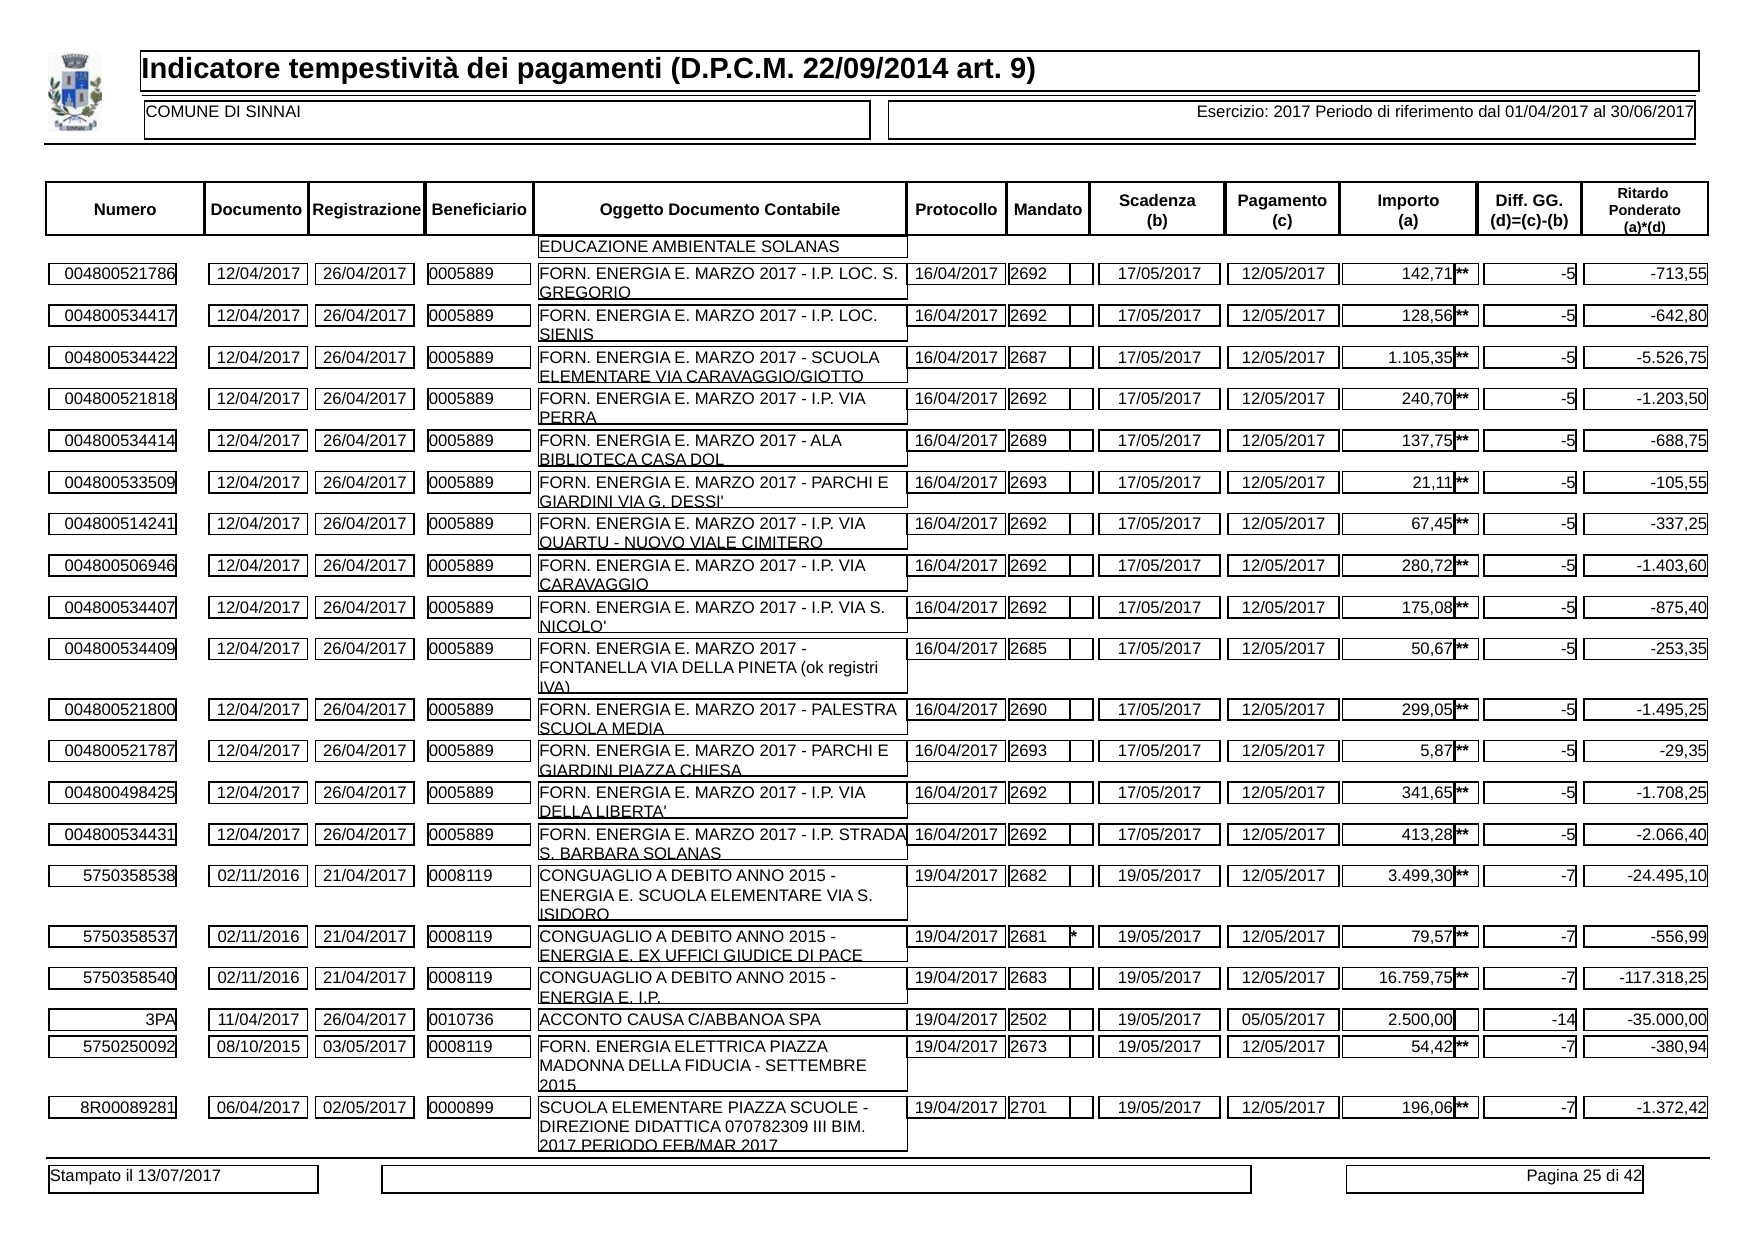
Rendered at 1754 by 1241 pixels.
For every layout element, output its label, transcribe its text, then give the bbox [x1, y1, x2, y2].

text 12/05/2017 [1229, 347, 1338, 367]
text 12/04/2017 [210, 556, 307, 575]
text 21,11 [1343, 472, 1453, 492]
text CONGUAGLIO A DEBITO ANNO 2015 - ENERGIA E. SCUOLA ELEMENTARE VIA S. ISIDORO [539, 866, 907, 919]
text Oggetto Documento Contabile [535, 199, 905, 219]
text 0005889 [429, 472, 530, 492]
text 0010736 [429, 1010, 530, 1029]
text -5 [1485, 264, 1575, 283]
text FORN. ENERGIA E. MARZO 2017 - FONTANELLA VIA DELLA PINETA (ok registri IVA) [539, 639, 907, 692]
text 19/04/2017 [908, 1097, 1005, 1117]
text 2682 [1010, 866, 1069, 885]
text 299,05 [1343, 700, 1453, 719]
text FORN. ENERGIA E. MARZO 2017 - ALA BIBLIOTECA CASA DOL [539, 431, 907, 465]
text -7 [1485, 1037, 1575, 1056]
text 16/04/2017 [908, 783, 1005, 802]
text 17/05/2017 [1100, 700, 1219, 719]
text 26/04/2017 [316, 431, 413, 450]
text -253,35 [1585, 639, 1707, 658]
text 11/04/2017 [210, 1010, 307, 1029]
text -1.372,42 [1585, 1097, 1707, 1117]
text -5 [1485, 825, 1575, 844]
text ** [1456, 472, 1478, 492]
text 004800533509 [50, 472, 175, 492]
text 67,45 [1343, 514, 1453, 533]
text 16/04/2017 [908, 597, 1005, 617]
text -14 [1485, 1010, 1575, 1029]
text 142,71 [1343, 264, 1453, 283]
text 16/04/2017 [908, 264, 1005, 283]
text 2693 [1010, 741, 1069, 760]
text 16/04/2017 [908, 700, 1005, 719]
text 12/05/2017 [1229, 968, 1338, 987]
text 12/05/2017 [1229, 700, 1338, 719]
text -5 [1485, 389, 1575, 408]
text 12/05/2017 [1229, 431, 1338, 450]
text 2692 [1010, 556, 1069, 575]
text -5.526,75 [1585, 347, 1707, 367]
text -5 [1485, 431, 1575, 450]
text 2692 [1010, 825, 1069, 844]
text 0005889 [429, 306, 530, 325]
text 26/04/2017 [316, 741, 413, 760]
text 12/05/2017 [1229, 597, 1338, 617]
text 17/05/2017 [1100, 347, 1219, 367]
text 341,65 [1343, 783, 1453, 802]
text 2683 [1010, 968, 1069, 987]
text 02/11/2016 [210, 866, 307, 885]
text -875,40 [1585, 597, 1707, 617]
text FORN. ENERGIA E. MARZO 2017 - PALESTRA SCUOLA MEDIA [539, 700, 907, 734]
text -1.708,25 [1585, 783, 1707, 802]
text 0005889 [429, 389, 530, 408]
text 0005889 [429, 347, 530, 367]
text -1.203,50 [1585, 389, 1707, 408]
text 004800534417 [50, 306, 175, 325]
text FORN. ENERGIA E. MARZO 2017 - I.P. VIA S. NICOLO' [539, 597, 907, 632]
text FORN. ENERGIA E. MARZO 2017 - PARCHI E GIARDINI VIA G. DESSI' [539, 472, 907, 507]
text 0005889 [429, 264, 530, 283]
text 004800534431 [50, 825, 175, 844]
text 2692 [1010, 306, 1069, 325]
text 2692 [1010, 514, 1069, 533]
text 0008119 [429, 1037, 530, 1056]
text -5 [1485, 741, 1575, 760]
text 0005889 [429, 556, 530, 575]
text ** [1456, 825, 1478, 844]
text 17/05/2017 [1100, 825, 1219, 844]
text 26/04/2017 [316, 783, 413, 802]
text 12/05/2017 [1229, 741, 1338, 760]
text 12/04/2017 [210, 472, 307, 492]
text -556,99 [1585, 927, 1707, 946]
text 12/05/2017 [1229, 783, 1338, 802]
text 17/05/2017 [1100, 514, 1219, 533]
text 02/11/2016 [210, 927, 307, 946]
text 004800534409 [50, 639, 175, 658]
text -5 [1485, 306, 1575, 325]
text Pagina 25 di 42 [1347, 1166, 1642, 1185]
text -7 [1485, 927, 1575, 946]
text 12/04/2017 [210, 389, 307, 408]
text Beneficiario [427, 199, 532, 219]
text 19/04/2017 [908, 1037, 1005, 1056]
text ** [1456, 1037, 1478, 1056]
text 0005889 [429, 700, 530, 719]
text 1.105,35 [1343, 347, 1453, 367]
text 17/05/2017 [1100, 389, 1219, 408]
text -688,75 [1585, 431, 1707, 450]
text 26/04/2017 [316, 1010, 413, 1029]
text 12/04/2017 [210, 825, 307, 844]
text 2.500,00 [1343, 1010, 1453, 1029]
text -29,35 [1585, 741, 1707, 760]
text 16/04/2017 [908, 514, 1005, 533]
text Numero [47, 199, 203, 219]
text 26/04/2017 [316, 472, 413, 492]
text -713,55 [1585, 264, 1707, 283]
text ** [1456, 389, 1478, 408]
text 5750358537 [50, 927, 175, 946]
text 05/05/2017 [1229, 1010, 1338, 1029]
text 280,72 [1343, 556, 1453, 575]
text * [1070, 927, 1092, 946]
text 26/04/2017 [316, 639, 413, 658]
text -5 [1485, 700, 1575, 719]
text 26/04/2017 [316, 597, 413, 617]
text -5 [1485, 347, 1575, 367]
text 12/04/2017 [210, 264, 307, 283]
text -380,94 [1585, 1037, 1707, 1056]
text 12/04/2017 [210, 700, 307, 719]
text -24.495,10 [1585, 866, 1707, 885]
text 12/05/2017 [1229, 1097, 1338, 1117]
text 12/04/2017 [210, 783, 307, 802]
text CONGUAGLIO A DEBITO ANNO 2015 - ENERGIA E. EX UFFICI GIUDICE DI PACE [539, 927, 907, 961]
text 26/04/2017 [316, 389, 413, 408]
text FORN. ENERGIA E. MARZO 2017 - I.P. LOC. SIENIS [539, 306, 907, 340]
text 16/04/2017 [908, 389, 1005, 408]
text 0005889 [429, 639, 530, 658]
text 16/04/2017 [908, 431, 1005, 450]
text FORN. ENERGIA E. MARZO 2017 - PARCHI E GIARDINI PIAZZA CHIESA [539, 741, 907, 775]
text -7 [1485, 1097, 1575, 1117]
text 17/05/2017 [1100, 783, 1219, 802]
text 3.499,30 [1343, 866, 1453, 885]
text Esercizio: 2017 Periodo di riferimento dal 01/04/2017 al 30/06/2017 [889, 102, 1694, 121]
text -5 [1485, 783, 1575, 802]
text 54,42 [1343, 1037, 1453, 1056]
text -2.066,40 [1585, 825, 1707, 844]
text FORN. ENERGIA E. MARZO 2017 - SCUOLA ELEMENTARE VIA CARAVAGGIO/GIOTTO [539, 347, 907, 382]
text ** [1456, 927, 1478, 946]
text Pagamento (c) [1227, 191, 1338, 229]
text 0005889 [429, 825, 530, 844]
text SCUOLA ELEMENTARE PIAZZA SCUOLE - DIREZIONE DIDATTICA 070782309 III BIM. 2017 PERIODO FEB/MAR 2017 [539, 1097, 907, 1150]
text 19/05/2017 [1100, 1010, 1219, 1029]
text ** [1456, 514, 1478, 533]
text 004800534422 [50, 347, 175, 367]
text 12/04/2017 [210, 639, 307, 658]
text -642,80 [1585, 306, 1707, 325]
text -117.318,25 [1585, 968, 1707, 987]
text 12/05/2017 [1229, 472, 1338, 492]
text FORN. ENERGIA E. MARZO 2017 - I.P. STRADA S. BARBARA SOLANAS [539, 825, 907, 859]
text -5 [1485, 556, 1575, 575]
text 17/05/2017 [1100, 597, 1219, 617]
text 2502 [1010, 1010, 1069, 1029]
text 19/05/2017 [1100, 866, 1219, 885]
text 19/04/2017 [908, 866, 1005, 885]
text Stampato il 13/07/2017 [50, 1166, 317, 1185]
text 12/05/2017 [1229, 556, 1338, 575]
text 004800534414 [50, 431, 175, 450]
text 413,28 [1343, 825, 1453, 844]
text 16/04/2017 [908, 741, 1005, 760]
text EDUCAZIONE AMBIENTALE SOLANAS [539, 237, 907, 256]
text 17/05/2017 [1100, 264, 1219, 283]
text 16/04/2017 [908, 347, 1005, 367]
text -5 [1485, 639, 1575, 658]
text Indicatore tempestività dei pagamenti (D.P.C.M. 22/09/2014 art. 9) [141, 52, 1698, 85]
text 50,67 [1343, 639, 1453, 658]
text 19/05/2017 [1100, 927, 1219, 946]
text 12/04/2017 [210, 431, 307, 450]
text 12/05/2017 [1229, 306, 1338, 325]
text 004800521786 [50, 264, 175, 283]
text 3PA [50, 1010, 175, 1029]
text ** [1456, 700, 1478, 719]
text 0008119 [429, 927, 530, 946]
text 12/04/2017 [210, 306, 307, 325]
text 16.759,75 [1343, 968, 1453, 987]
text 0005889 [429, 514, 530, 533]
text 17/05/2017 [1100, 431, 1219, 450]
text 12/04/2017 [210, 514, 307, 533]
text COMUNE DI SINNAI [145, 102, 869, 121]
text Protocollo [908, 199, 1005, 219]
text 128,56 [1343, 306, 1453, 325]
text 2692 [1010, 783, 1069, 802]
text 2681 [1010, 927, 1069, 946]
text 12/05/2017 [1229, 264, 1338, 283]
text ** [1456, 347, 1478, 367]
text 19/05/2017 [1100, 1097, 1219, 1117]
text 06/04/2017 [210, 1097, 307, 1117]
text 03/05/2017 [316, 1037, 413, 1056]
text 2687 [1010, 347, 1069, 367]
text 12/05/2017 [1229, 866, 1338, 885]
text 004800506946 [50, 556, 175, 575]
text 21/04/2017 [316, 866, 413, 885]
text -7 [1485, 968, 1575, 987]
picture [47, 52, 103, 132]
text 8R00089281 [50, 1097, 175, 1117]
text 2689 [1010, 431, 1069, 450]
text 2701 [1010, 1097, 1069, 1117]
text Scadenza (b) [1091, 191, 1223, 229]
text 0000899 [429, 1097, 530, 1117]
text 12/05/2017 [1229, 927, 1338, 946]
text 17/05/2017 [1100, 639, 1219, 658]
text -1.403,60 [1585, 556, 1707, 575]
text 0008119 [429, 968, 530, 987]
text 004800521818 [50, 389, 175, 408]
text 17/05/2017 [1100, 472, 1219, 492]
text 08/10/2015 [210, 1037, 307, 1056]
text 16/04/2017 [908, 556, 1005, 575]
text FORN. ENERGIA E. MARZO 2017 - I.P. VIA CARAVAGGIO [539, 556, 907, 590]
text 004800498425 [50, 783, 175, 802]
text Importo (a) [1341, 191, 1475, 229]
text 19/04/2017 [908, 927, 1005, 946]
text ** [1456, 431, 1478, 450]
text Documento [206, 199, 307, 219]
text 16/04/2017 [908, 306, 1005, 325]
text -337,25 [1585, 514, 1707, 533]
text FORN. ENERGIA E. MARZO 2017 - I.P. VIA PERRA [539, 389, 907, 423]
text 21/04/2017 [316, 927, 413, 946]
text FORN. ENERGIA E. MARZO 2017 - I.P. VIA QUARTU - NUOVO VIALE CIMITERO [539, 514, 907, 548]
text 0005889 [429, 431, 530, 450]
text CONGUAGLIO A DEBITO ANNO 2015 - ENERGIA E. I.P. [539, 968, 907, 1003]
text 26/04/2017 [316, 700, 413, 719]
text 12/04/2017 [210, 741, 307, 760]
text 26/04/2017 [316, 825, 413, 844]
text 26/04/2017 [316, 514, 413, 533]
text 12/05/2017 [1229, 825, 1338, 844]
text ** [1456, 968, 1478, 987]
text ACCONTO CAUSA C/ABBANOA SPA [539, 1010, 906, 1029]
text 26/04/2017 [316, 347, 413, 367]
text 12/05/2017 [1229, 389, 1338, 408]
text 004800521787 [50, 741, 175, 760]
text 240,70 [1343, 389, 1453, 408]
text 2692 [1010, 389, 1069, 408]
text ** [1456, 306, 1478, 325]
text ** [1456, 866, 1478, 885]
text ** [1456, 597, 1478, 617]
text Mandato [1008, 199, 1088, 219]
text 02/05/2017 [316, 1097, 413, 1117]
text ** [1456, 264, 1478, 283]
text 21/04/2017 [316, 968, 413, 987]
text 19/05/2017 [1100, 1037, 1219, 1056]
text FORN. ENERGIA E. MARZO 2017 - I.P. VIA DELLA LIBERTA' [539, 783, 907, 817]
text 137,75 [1343, 431, 1453, 450]
text ** [1456, 639, 1478, 658]
text ** [1456, 783, 1478, 802]
text 004800534407 [50, 597, 175, 617]
text 2690 [1010, 700, 1069, 719]
text 5750358538 [50, 866, 175, 885]
text Ritardo Ponderato (a)*(d) [1583, 185, 1707, 234]
text 0005889 [429, 741, 530, 760]
text 79,57 [1343, 927, 1453, 946]
text 26/04/2017 [316, 306, 413, 325]
text 5750358540 [50, 968, 175, 987]
text 12/04/2017 [210, 347, 307, 367]
text 2673 [1010, 1037, 1069, 1056]
text 004800514241 [50, 514, 175, 533]
text 26/04/2017 [316, 264, 413, 283]
text 0008119 [429, 866, 530, 885]
text -105,55 [1585, 472, 1707, 492]
text 175,08 [1343, 597, 1453, 617]
text Diff. GG. (d)=(c)-(b) [1479, 191, 1580, 229]
text 196,06 [1343, 1097, 1453, 1117]
text 2693 [1010, 472, 1069, 492]
text -5 [1485, 472, 1575, 492]
text 16/04/2017 [908, 472, 1005, 492]
text 19/05/2017 [1100, 968, 1219, 987]
text 19/04/2017 [908, 968, 1005, 987]
text 2692 [1010, 597, 1069, 617]
text -35.000,00 [1585, 1010, 1707, 1029]
text 12/04/2017 [210, 597, 307, 617]
text 17/05/2017 [1100, 306, 1219, 325]
text -7 [1485, 866, 1575, 885]
text 5750250092 [50, 1037, 175, 1056]
text 17/05/2017 [1100, 556, 1219, 575]
text ** [1456, 741, 1478, 760]
text 0005889 [429, 597, 530, 617]
text -5 [1485, 514, 1575, 533]
text ** [1456, 556, 1478, 575]
text FORN. ENERGIA E. MARZO 2017 - I.P. LOC. S. GREGORIO [539, 264, 907, 298]
text 12/05/2017 [1229, 639, 1338, 658]
text 004800521800 [50, 700, 175, 719]
text ** [1456, 1097, 1478, 1117]
text 2685 [1010, 639, 1069, 658]
text FORN. ENERGIA ELETTRICA PIAZZA MADONNA DELLA FIDUCIA - SETTEMBRE 2015 [539, 1037, 907, 1090]
text -1.495,25 [1585, 700, 1707, 719]
text 12/05/2017 [1229, 514, 1338, 533]
text 16/04/2017 [908, 639, 1005, 658]
text 17/05/2017 [1100, 741, 1219, 760]
text 26/04/2017 [316, 556, 413, 575]
text 12/05/2017 [1229, 1037, 1338, 1056]
text 2692 [1010, 264, 1069, 283]
text 19/04/2017 [908, 1010, 1005, 1029]
text 02/11/2016 [210, 968, 307, 987]
text 0005889 [429, 783, 530, 802]
text -5 [1485, 597, 1575, 617]
text 5,87 [1343, 741, 1453, 760]
text 16/04/2017 [908, 825, 1005, 844]
text Registrazione [310, 199, 423, 219]
